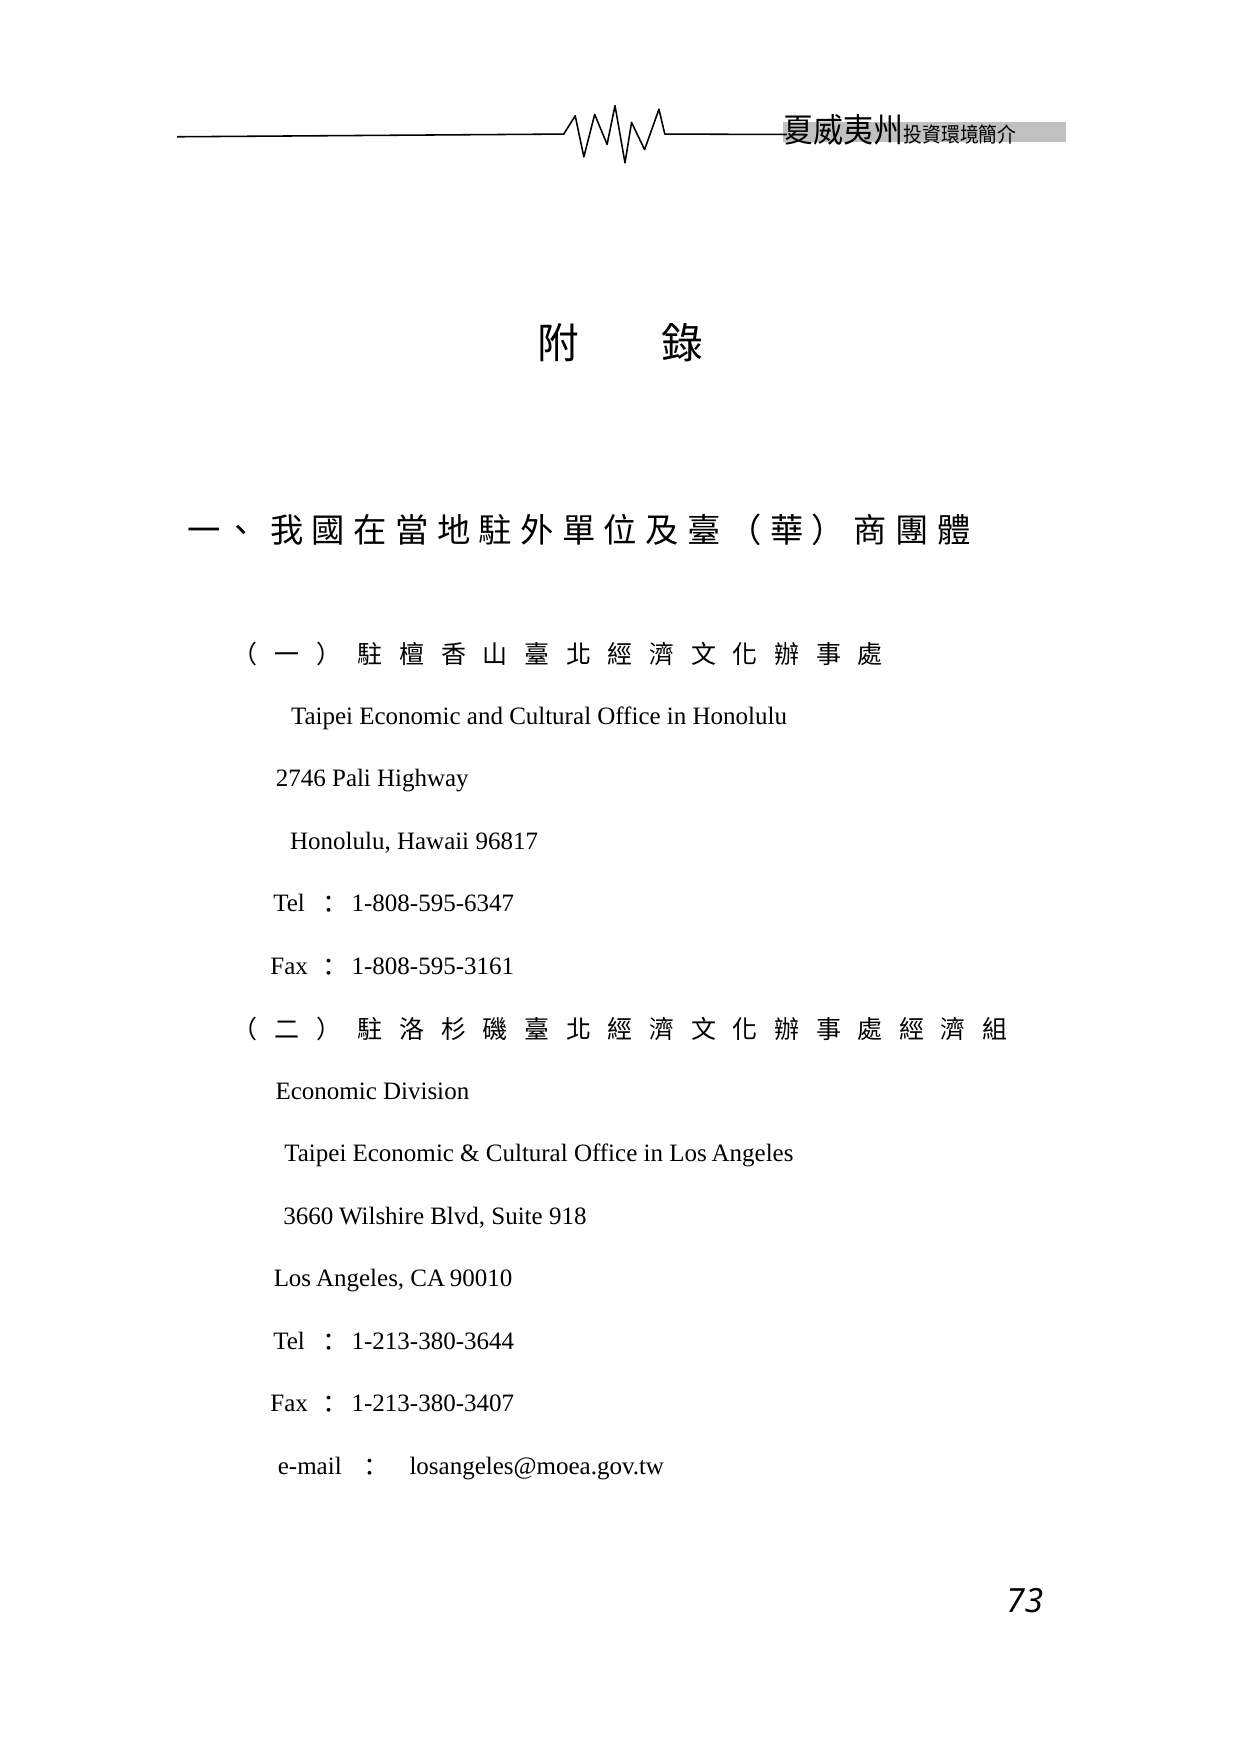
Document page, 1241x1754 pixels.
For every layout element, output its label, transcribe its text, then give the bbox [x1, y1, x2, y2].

text Tel：1-808-595-6347 [183, 861, 1058, 924]
text （一）駐檀香山臺北經濟文化辦事處 [207, 611, 1058, 674]
text Taipei Economic & Cultural Office in Los Angeles [183, 1111, 1058, 1174]
text Fax：1-808-595-3161 [183, 924, 1058, 986]
text 一、我國在當地駐外單位及臺（華）商團體 [183, 486, 1058, 549]
text e-mail：losangeles@moea.gov.tw [183, 1424, 1058, 1486]
text Tel：1-213-380-3644 [183, 1299, 1058, 1361]
text Honolulu, Hawaii 96817 [183, 799, 1058, 861]
text Fax：1-213-380-3407 [183, 1361, 1058, 1424]
text 2746 Pali Highway [183, 736, 1058, 799]
text 3660 Wilshire Blvd, Suite 918 [183, 1174, 1058, 1236]
text Taipei Economic and Cultural Office in Honolulu [183, 674, 1058, 736]
text （二）駐洛杉磯臺北經濟文化辦事處經濟組 [207, 986, 1058, 1049]
text 附 錄 [183, 299, 1058, 361]
text Los Angeles, CA 90010 [183, 1236, 1058, 1299]
text Economic Division [183, 1049, 1058, 1111]
